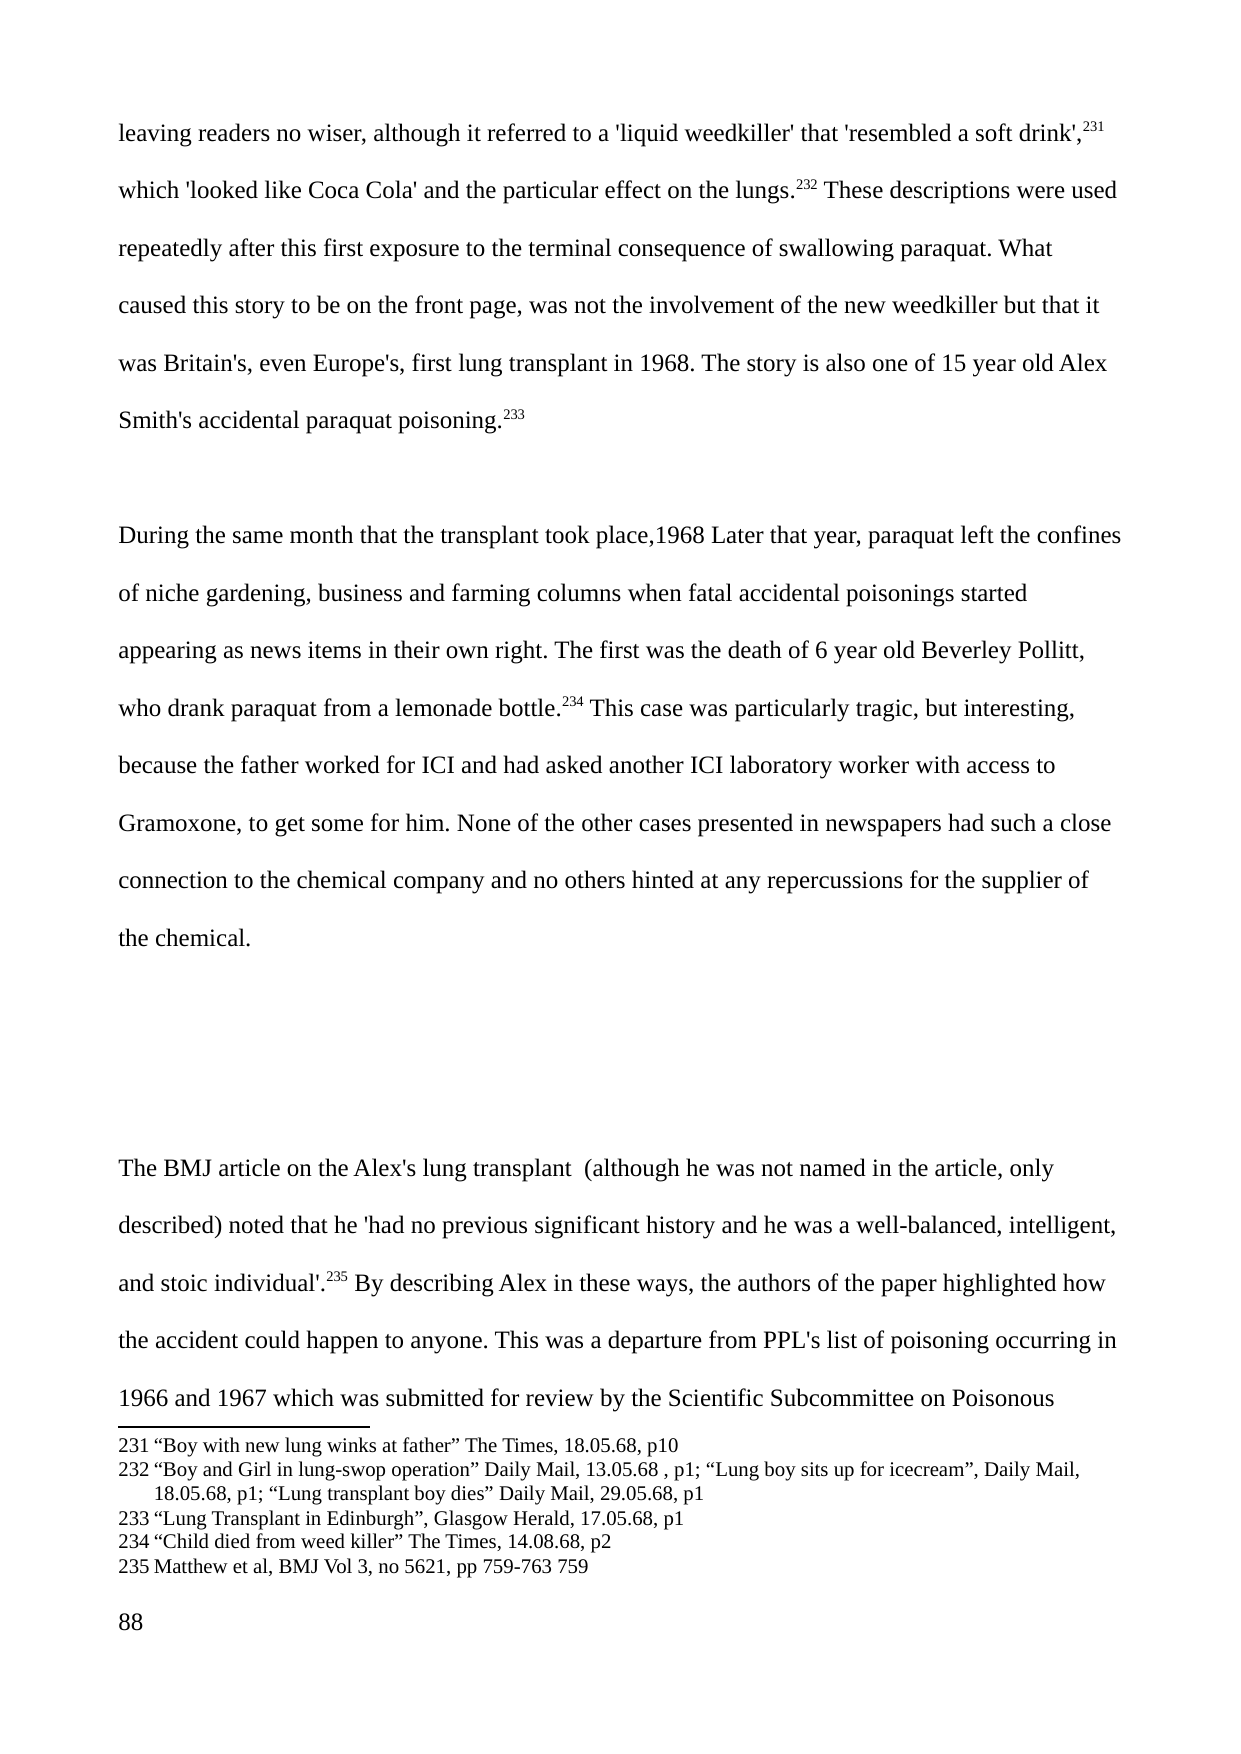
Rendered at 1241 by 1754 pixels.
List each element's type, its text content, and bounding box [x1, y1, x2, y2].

text “Child died from weed killer” The Times, 14.08.68, p2 [118, 1529, 1122, 1553]
text “Boy and Girl in lung-swop operation” Daily Mail, 13.05.68 , p1; “Lung boy sits up for icecream”, Daily Mail, 18.05.68, p1; “Lung transplant boy dies” Daily Mail, 29.05.68, p1 [118, 1457, 1122, 1505]
text “Lung Transplant in Edinburgh”, Glasgow Herald, 17.05.68, p1 [118, 1505, 1122, 1529]
text During the same month that the transplant took place,1968 Later that year, paraquat left the confines of niche gardening, business and farming columns when fatal accidental poisonings started appearing as news items in their own right. The first was the death of 6 year old Beverley Pollitt, who drank paraquat from a lemonade bottle. This case was particularly tragic, but interesting, because the father worked for ICI and had asked another ICI laboratory worker with access to Gramoxone, to get some for him. None of the other cases presented in newspapers had such a close connection to the chemical company and no others hinted at any repercussions for the supplier of the chemical. [118, 521, 1122, 952]
text leaving readers no wiser, although it referred to a 'liquid weedkiller' that 'resembled a soft drink', which 'looked like Coca Cola' and the particular effect on the lungs. These descriptions were used repeatedly after this first exposure to the terminal consequence of swallowing paraquat. What caused this story to be on the front page, was not the involvement of the new weedkiller but that it was Britain's, even Europe's, first lung transplant in 1968. The story is also one of 15 year old Alex Smith's accidental paraquat poisoning. [118, 118, 1122, 434]
text “Boy with new lung winks at father” The Times, 18.05.68, p10 [118, 1433, 1122, 1457]
text The BMJ article on the Alex's lung transplant (although he was not named in the article, only described) noted that he 'had no previous significant history and he was a well-balanced, intelligent, and stoic individual'. By describing Alex in these ways, the authors of the paper highlighted how the accident could happen to anyone. This was a departure from PPL's list of poisoning occurring in 1966 and 1967 which was submitted for review by the Scientific Subcommittee on Poisonous [118, 1153, 1122, 1412]
text Matthew et al, BMJ Vol 3, no 5621, pp 759-763 759 [118, 1553, 1122, 1578]
